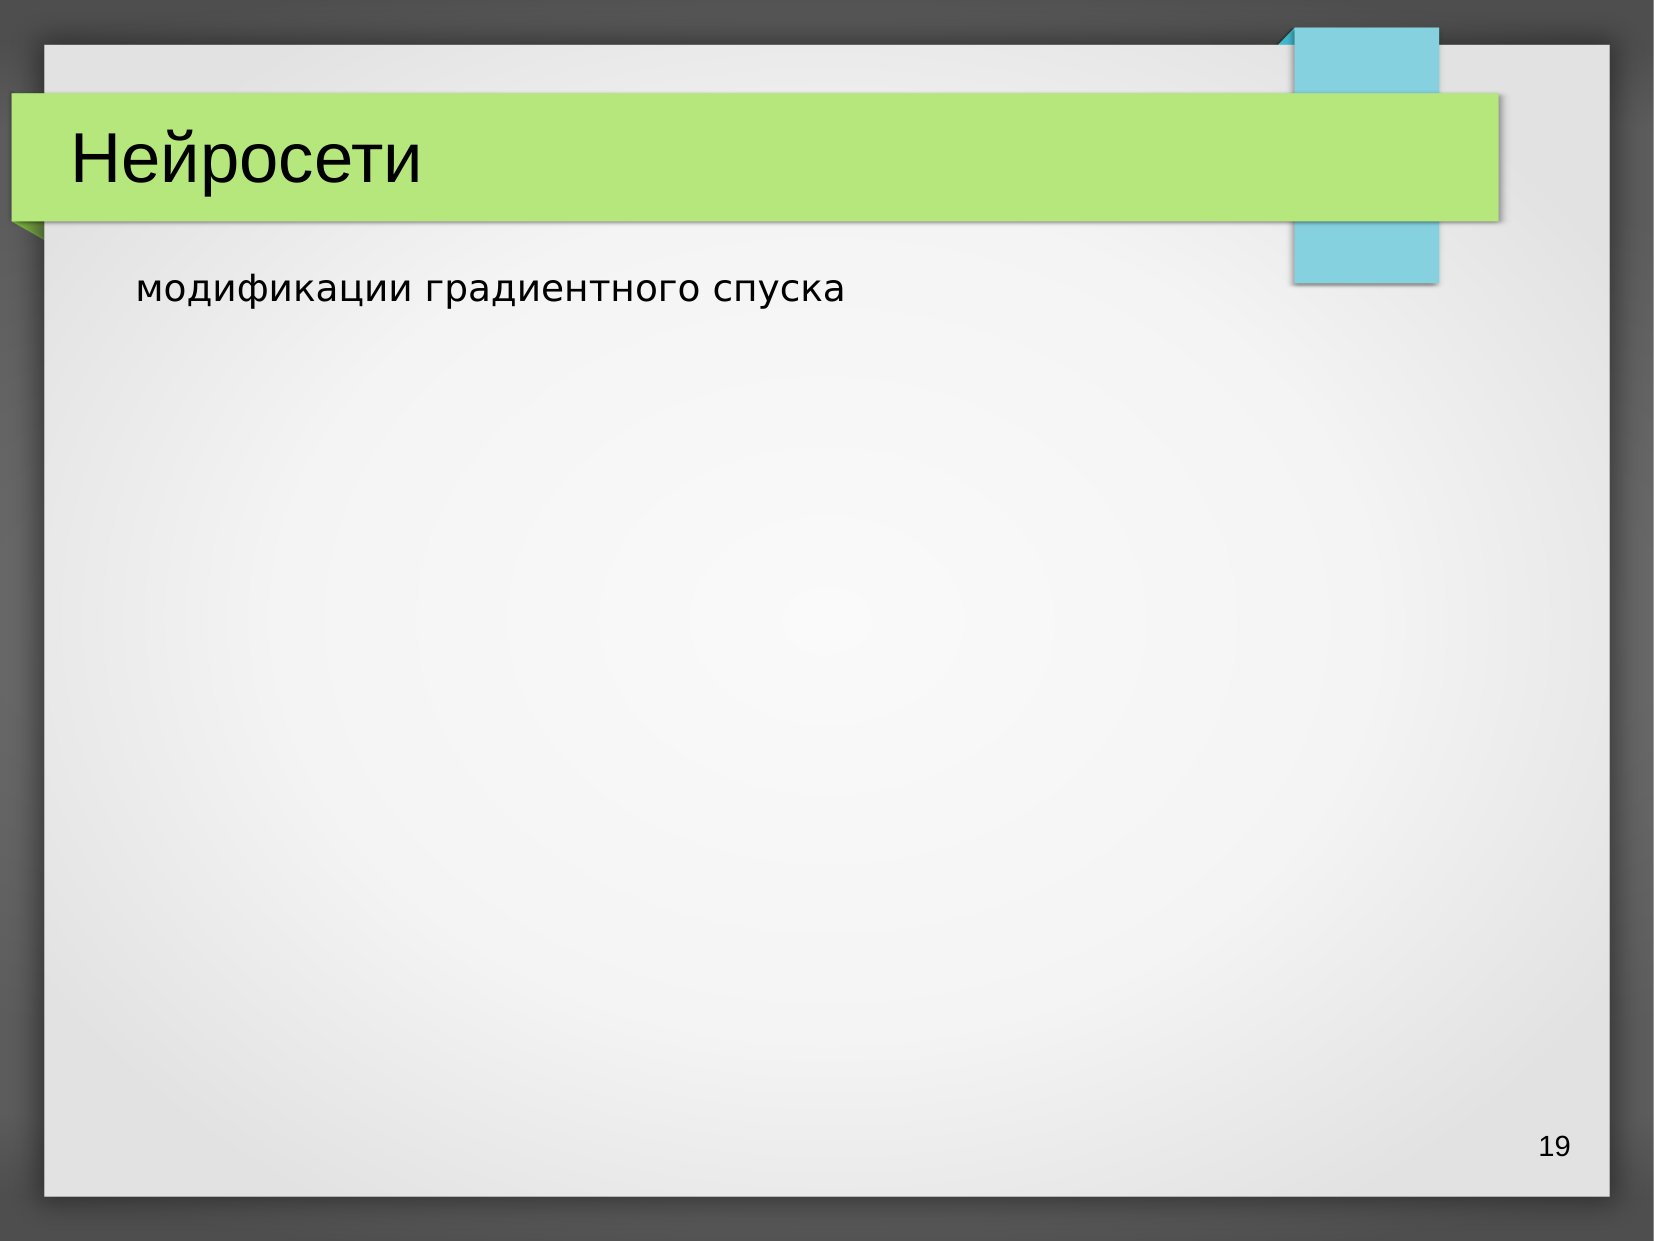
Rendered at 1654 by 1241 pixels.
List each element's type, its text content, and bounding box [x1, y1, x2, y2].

text_box модификации градиентного спуска [120, 259, 1371, 492]
picture [0, 0, 1654, 1241]
title Нейросети [70, 118, 1205, 199]
